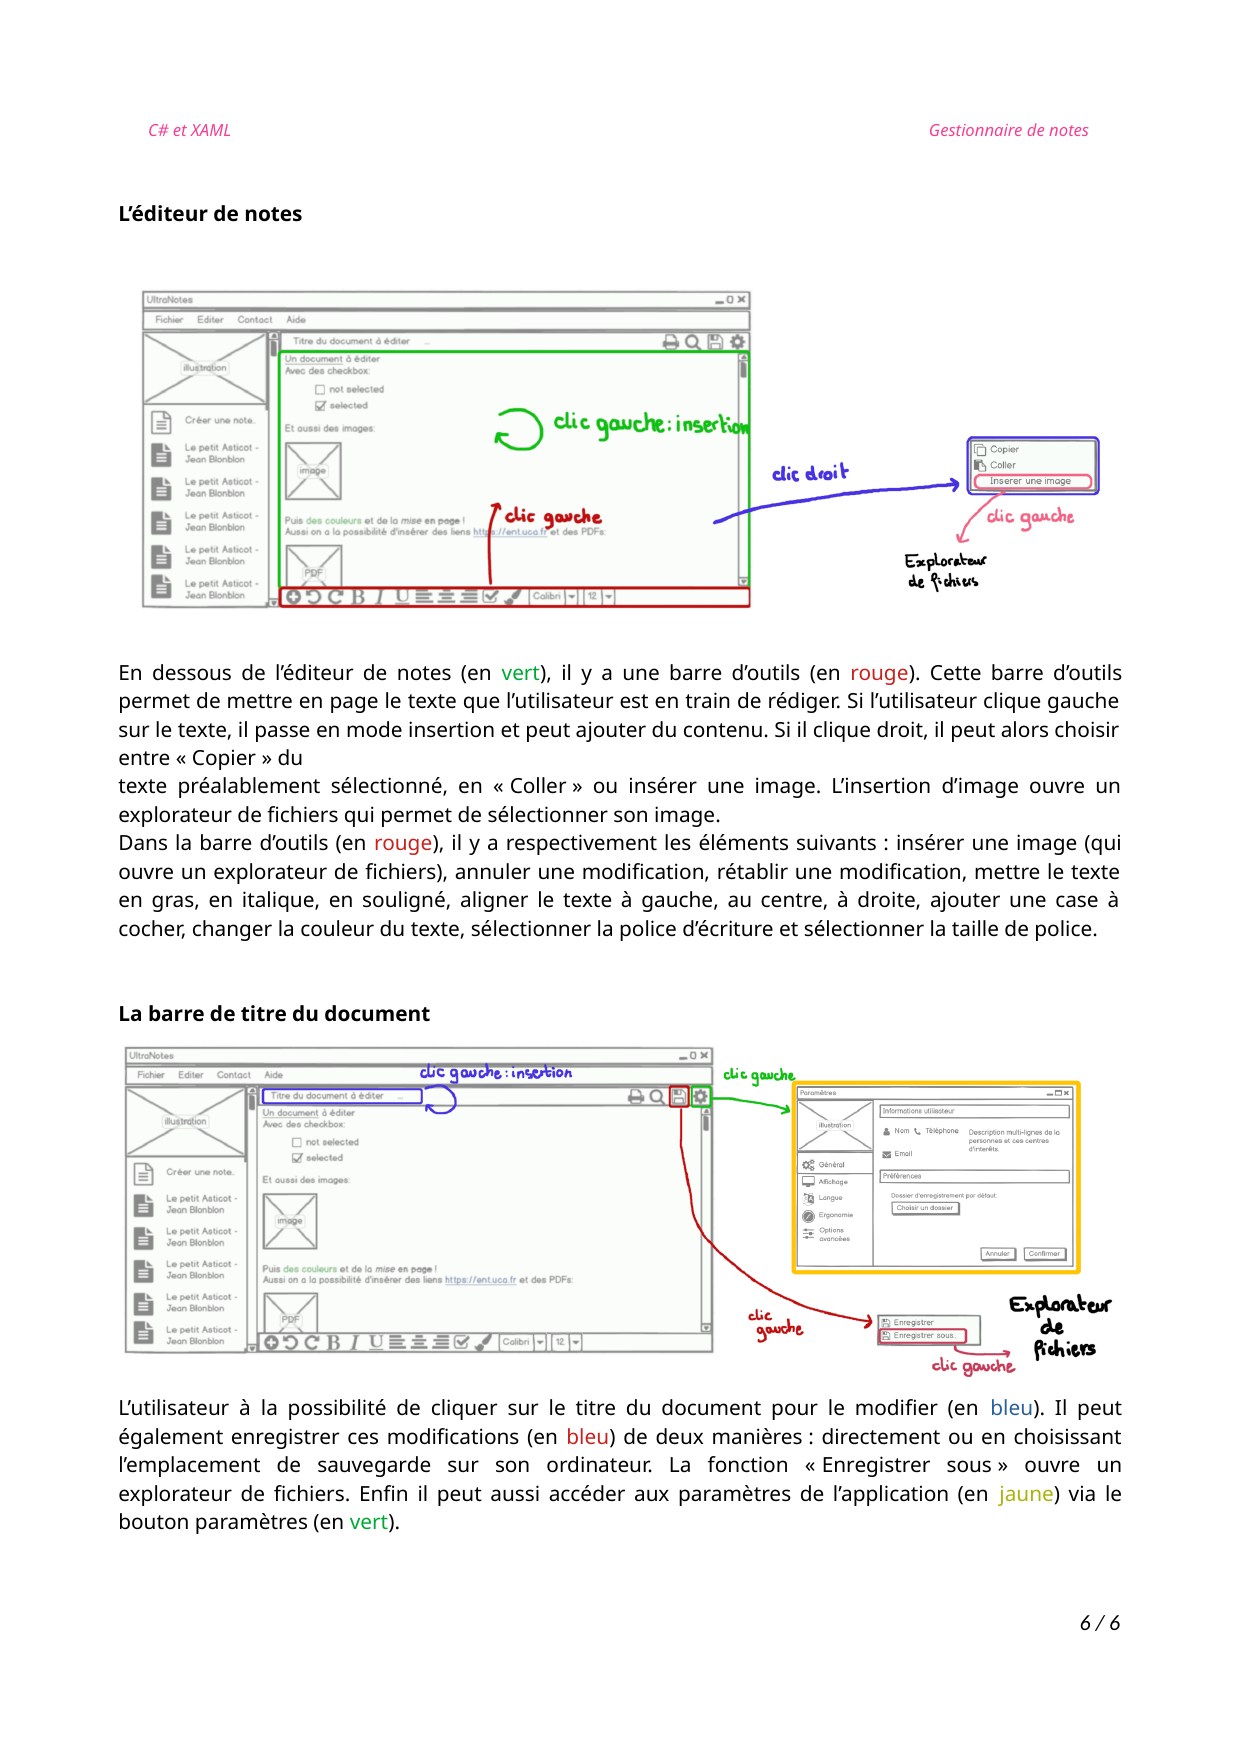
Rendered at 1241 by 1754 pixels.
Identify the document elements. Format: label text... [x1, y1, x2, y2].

picture [118, 1034, 1123, 1394]
picture [127, 254, 1142, 658]
text En dessous de l’éditeur de notes (en vert), il y a une barre d’outils (en rouge). Cette barre d’outils permet de mettre en page le texte que l’utilisateur est en train de rédiger. Si l’utilisateur clique gauche sur le texte, il passe en mode insertion et peut ajouter du contenu. Si il clique droit, il peut alors choisir entre « Copier » du [118, 227, 1122, 772]
text L’éditeur de notes [118, 199, 1122, 227]
text Dans la barre d’outils (en rouge), il y a respectivement les éléments suivants : insérer une image (qui ouvre un explorateur de fichiers), annuler une modification, rétablir une modification, mettre le texte en gras, en italique, en souligné, aligner le texte à gauche, au centre, à droite, ajouter une case à cocher, changer la couleur du texte, sélectionner la police d’écriture et sélectionner la taille de police. [118, 828, 1122, 942]
text La barre de titre du document [118, 999, 1122, 1027]
text L’utilisateur à la possibilité de cliquer sur le titre du document pour le modifier (en bleu). Il peut également enregistrer ces modifications (en bleu) de deux manières : directement ou en choisissant l’emplacement de sauvegarde sur son ordinateur. La fonction « Enregistrer sous » ouvre un explorateur de fichiers. Enfin il peut aussi accéder aux paramètres de l’application (en jaune) via le bouton paramètres (en vert). [118, 1394, 1122, 1536]
text texte préalablement sélectionné, en « Coller » ou insérer une image. L’insertion d’image ouvre un explorateur de fichiers qui permet de sélectionner son image. [118, 772, 1122, 828]
